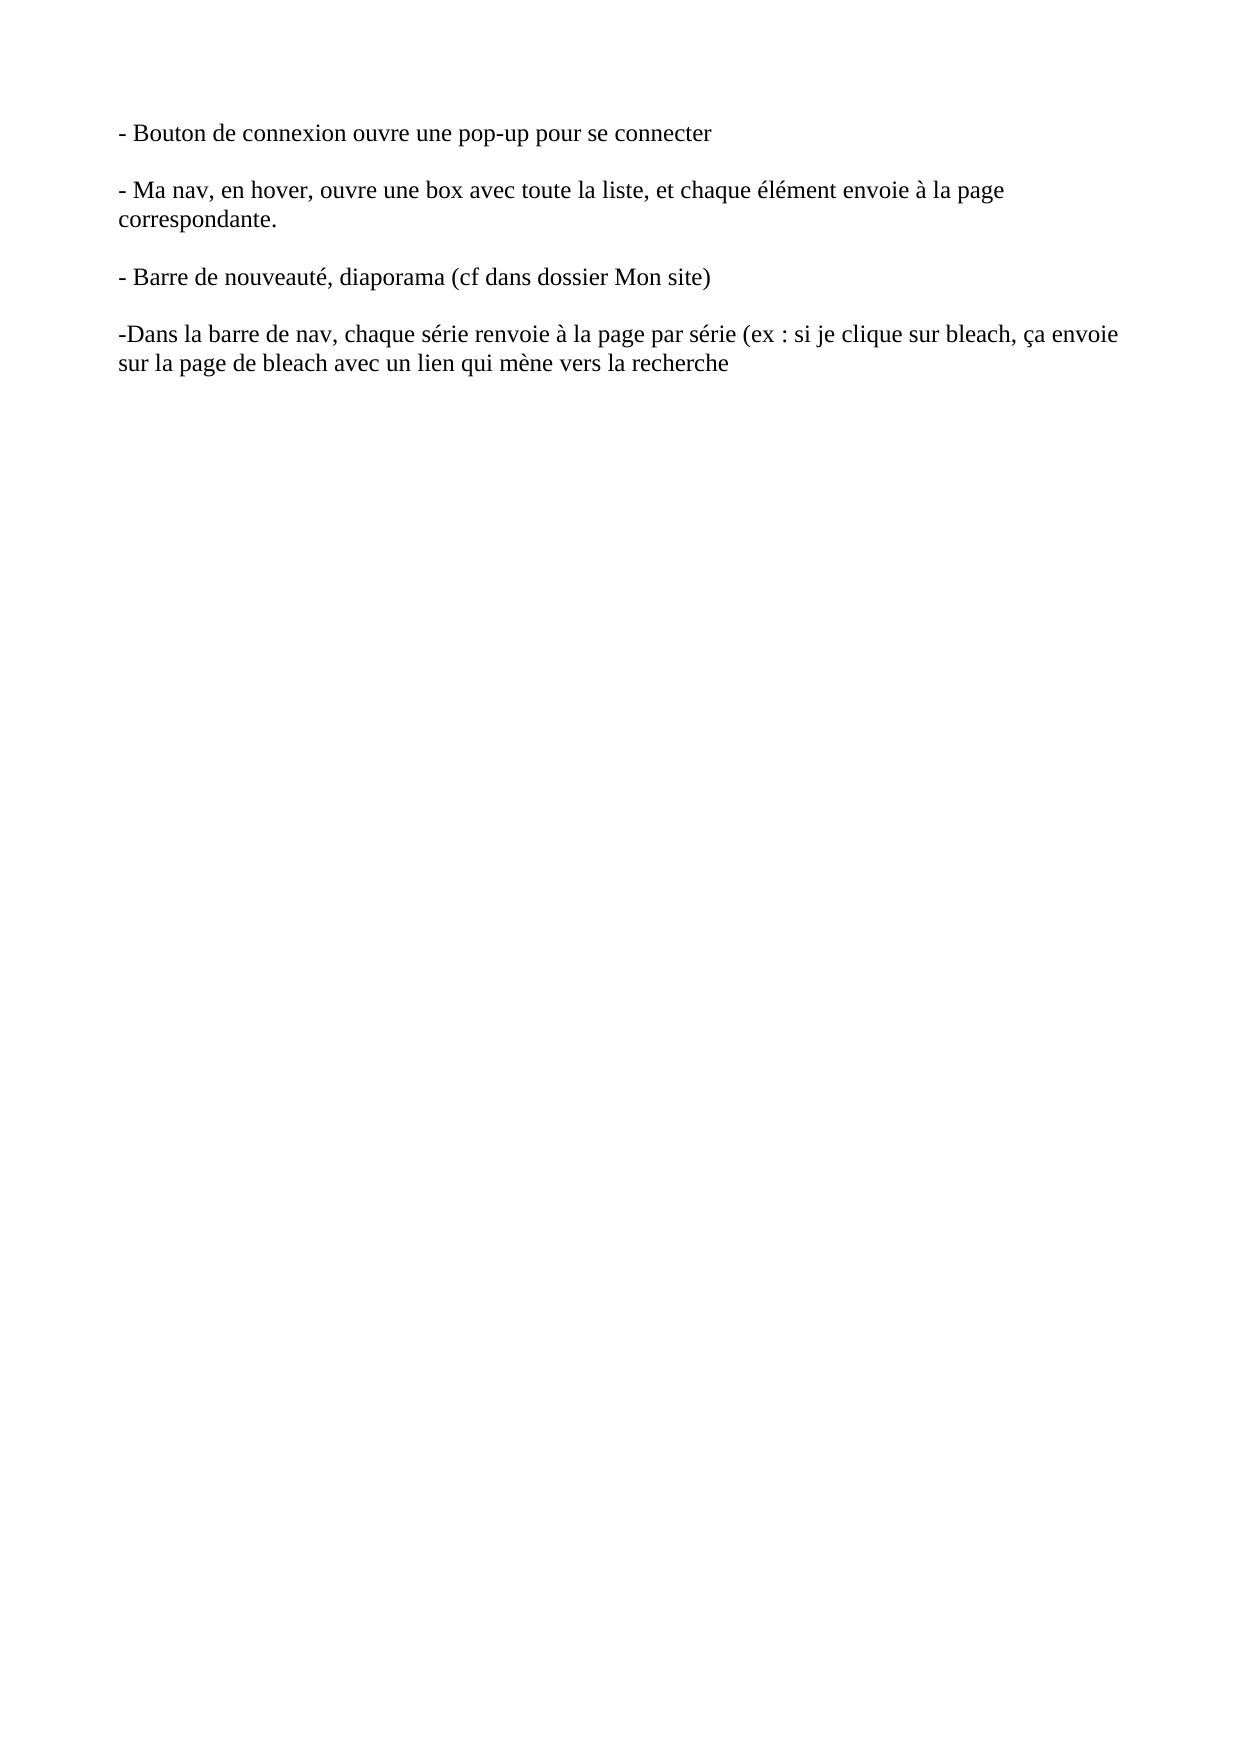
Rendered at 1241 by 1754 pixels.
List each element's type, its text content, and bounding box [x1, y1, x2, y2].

text -Dans la barre de nav, chaque série renvoie à la page par série (ex : si je clique sur bleach, ça envoie sur la page de bleach avec un lien qui mène vers la recherche [118, 319, 1122, 377]
text - Barre de nouveauté, diaporama (cf dans dossier Mon site) [118, 262, 1122, 291]
text - Ma nav, en hover, ouvre une box avec toute la liste, et chaque élément envoie à la page correspondante. [118, 176, 1122, 233]
text - Bouton de connexion ouvre une pop-up pour se connecter [118, 118, 1122, 147]
